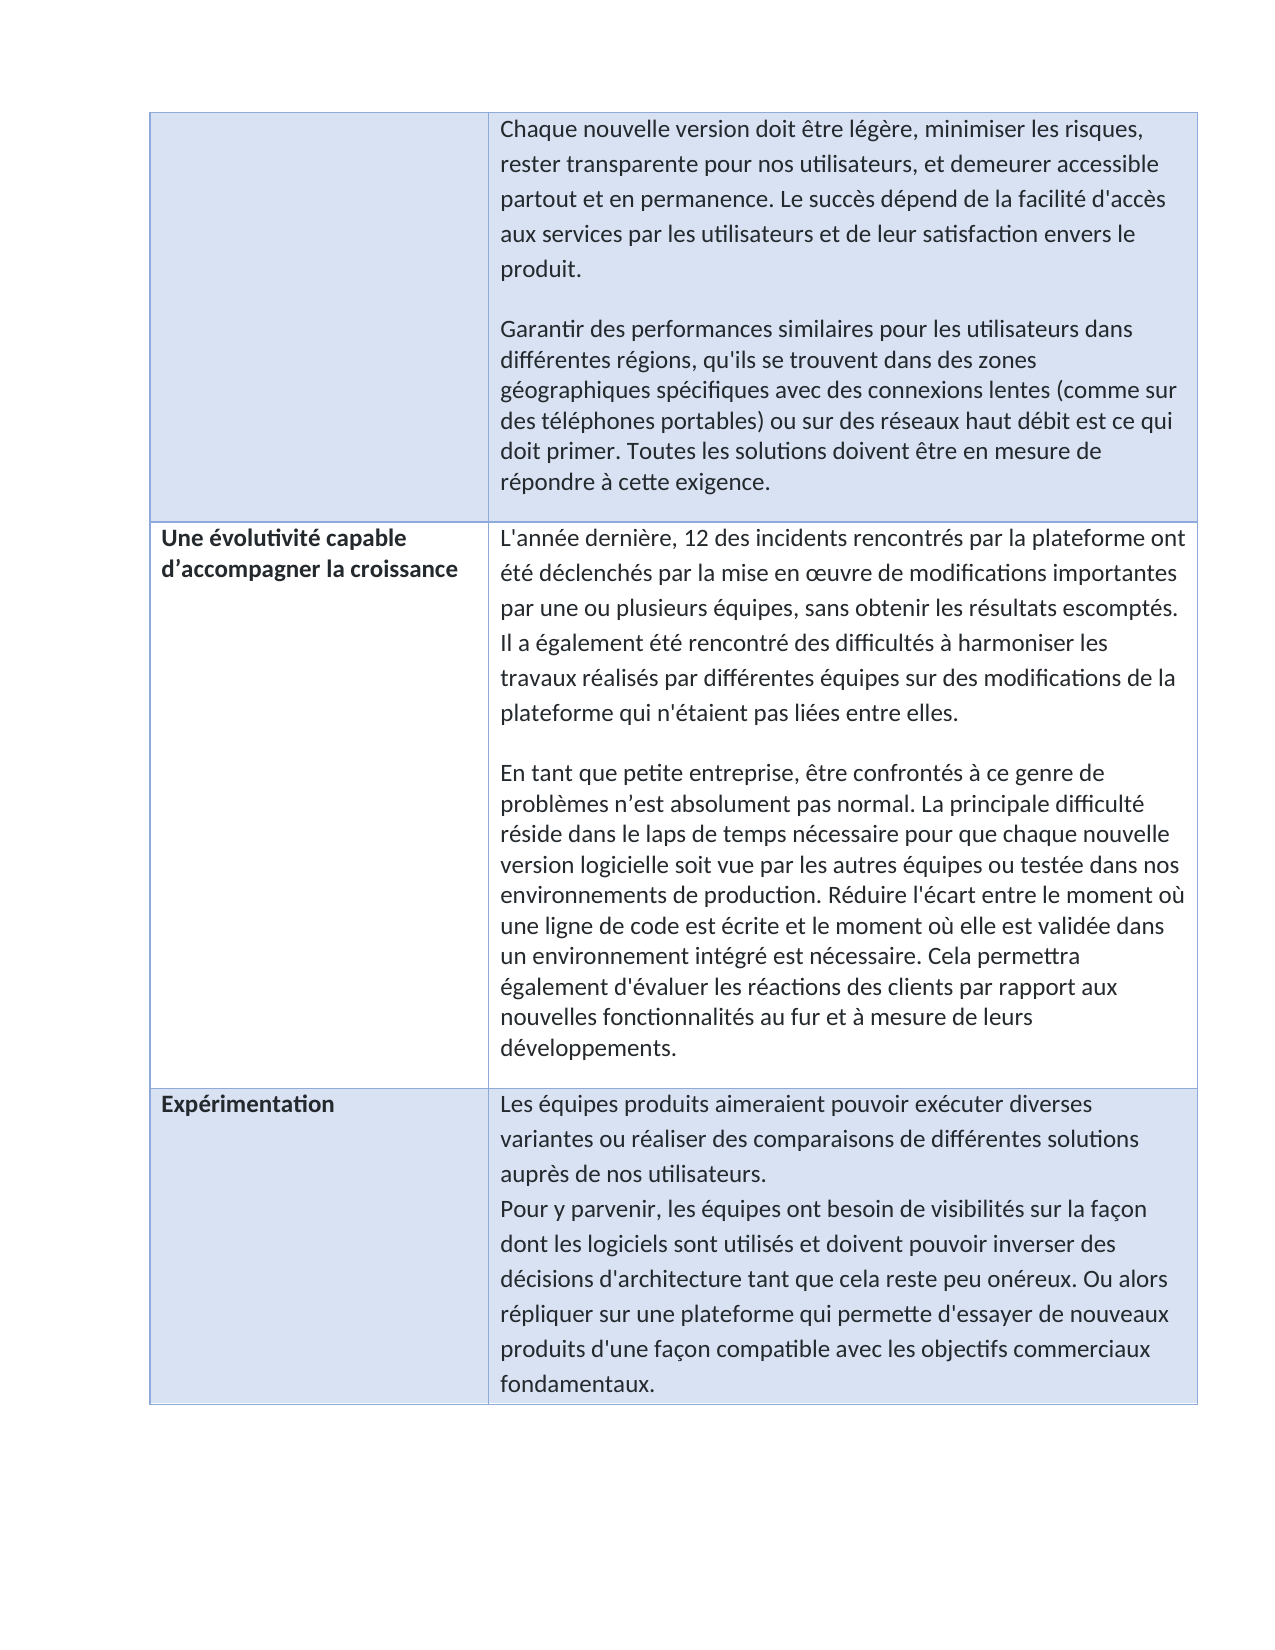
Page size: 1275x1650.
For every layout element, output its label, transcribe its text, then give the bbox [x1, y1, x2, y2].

table_cell L'année dernière, 12 des incidents rencontrés par la plateforme ont été déclenchés par la mise en œuvre de modifications importantes par une ou plusieurs équipes, sans obtenir les résultats escomptés. Il a également été rencontré des difficultés à harmoniser les travaux réalisés par différentes équipes sur des modifications de la plateforme qui n'étaient pas liées entre elles. En tant que petite entreprise, être confrontés à ce genre de problèmes n’est absolument pas normal. La principale difficulté réside dans le laps de temps nécessaire pour que chaque nouvelle version logicielle soit vue par les autres équipes ou testée dans nos environnements de production. Réduire l'écart entre le moment où une ligne de code est écrite et le moment où elle est validée dans un environnement intégré est nécessaire. Cela permettra également d'évaluer les réactions des clients par rapport aux nouvelles fonctionnalités au fur et à mesure de leurs développements. [489, 523, 1197, 1088]
table_cell Chaque nouvelle version doit être légère, minimiser les risques, rester transparente pour nos utilisateurs, et demeurer accessible partout et en permanence. Le succès dépend de la facilité d'accès aux services par les utilisateurs et de leur satisfaction envers le produit. Garantir des performances similaires pour les utilisateurs dans différentes régions, qu'ils se trouvent dans des zones géographiques spécifiques avec des connexions lentes (comme sur des téléphones portables) ou sur des réseaux haut débit est ce qui doit primer. Toutes les solutions doivent être en mesure de répondre à cette exigence. [489, 113, 1197, 521]
table_cell Expérimentation [151, 1089, 488, 1403]
table_cell [151, 113, 488, 521]
table_cell Les équipes produits aimeraient pouvoir exécuter diverses variantes ou réaliser des comparaisons de différentes solutions auprès de nos utilisateurs. Pour y parvenir, les équipes ont besoin de visibilités sur la façon dont les logiciels sont utilisés et doivent pouvoir inverser des décisions d'architecture tant que cela reste peu onéreux. Ou alors répliquer sur une plateforme qui permette d'essayer de nouveaux produits d'une façon compatible avec les objectifs commerciaux fondamentaux. [489, 1089, 1197, 1403]
table_cell Une évolutivité capable d’accompagner la croissance [151, 523, 488, 1088]
